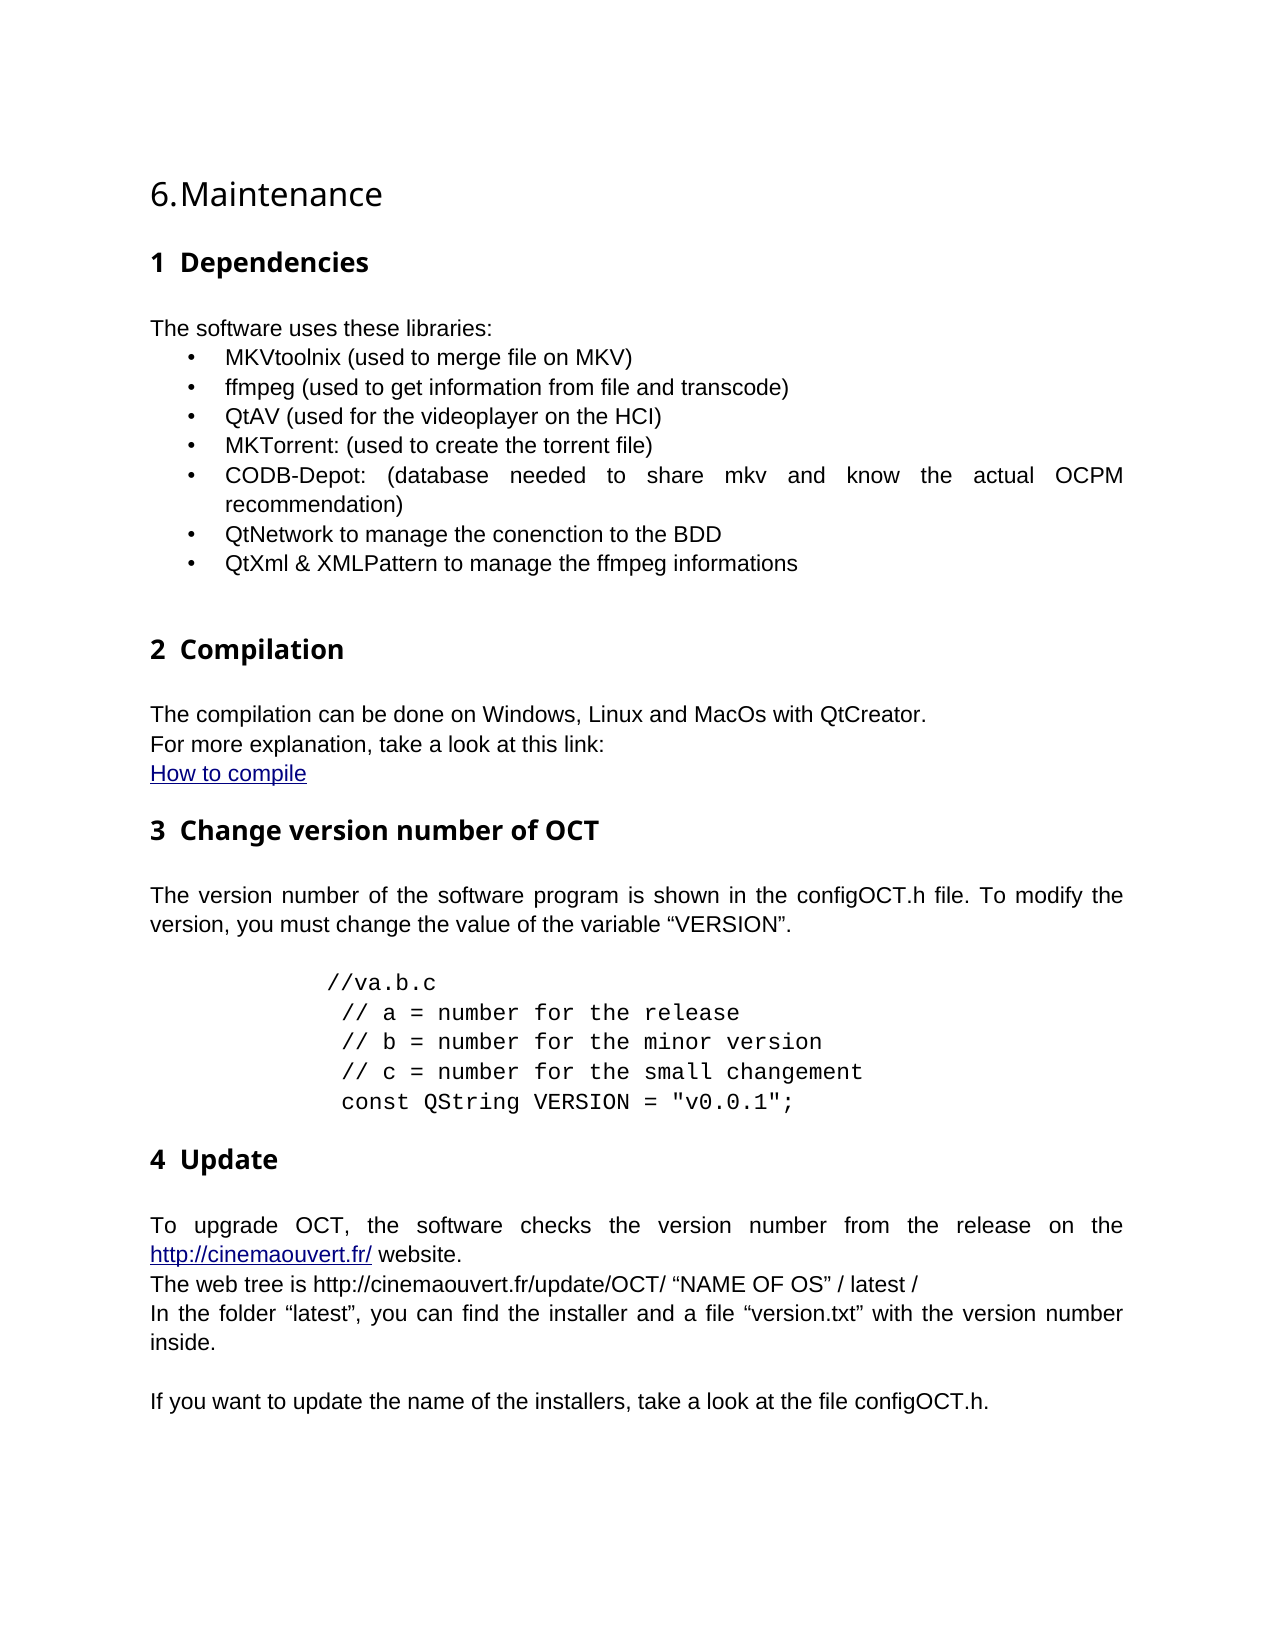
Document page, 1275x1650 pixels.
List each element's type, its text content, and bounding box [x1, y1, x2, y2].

list CODB-Depot: (database needed to share mkv and know the actual OCPM recommendation) [187, 462, 1125, 517]
subtitle Change version number of OCT [150, 811, 1125, 848]
list MKTorrent: (used to create the torrent file) [187, 433, 1125, 459]
text For more explanation, take a look at this link: [150, 731, 1125, 757]
text The software uses these libraries: [150, 316, 1125, 341]
text How to compile [150, 761, 1125, 786]
list QtNetwork to manage the conenction to the BDD [187, 521, 1125, 547]
list ffmpeg (used to get information from file and transcode) [187, 374, 1125, 400]
text In the folder “latest”, you can find the installer and a file “version.txt” with the version number inside. [150, 1301, 1125, 1356]
text // a = number for the release [300, 1001, 1125, 1027]
list MKVtoolnix (used to merge file on MKV) [187, 345, 1125, 371]
subtitle Maintenance [150, 171, 1125, 216]
text //va.b.c [300, 971, 1125, 997]
text The compilation can be done on Windows, Linux and MacOs with QtCreator. [150, 702, 1125, 728]
subtitle Update [150, 1141, 1125, 1178]
text const QString VERSION = "v0.0.1"; [300, 1090, 1125, 1116]
text // c = number for the small changement [300, 1060, 1125, 1086]
text The web tree is http://cinemaouvert.fr/update/OCT/ “NAME OF OS” / latest / [150, 1271, 1125, 1297]
subtitle Compilation [150, 630, 1125, 667]
text The version number of the software program is shown in the configOCT.h file. To modify the version, you must change the value of the variable “VERSION”. [150, 883, 1125, 938]
text If you want to update the name of the installers, take a look at the file configOCT.h. [150, 1389, 1125, 1414]
list QtXml & XMLPattern to manage the ffmpeg informations [187, 551, 1125, 576]
subtitle Dependencies [150, 244, 1125, 281]
text // b = number for the minor version [300, 1031, 1125, 1057]
list QtAV (used for the videoplayer on the HCI) [187, 404, 1125, 429]
text To upgrade OCT, the software checks the version number from the release on the http://cinemaouvert.fr/ website. [150, 1213, 1125, 1268]
